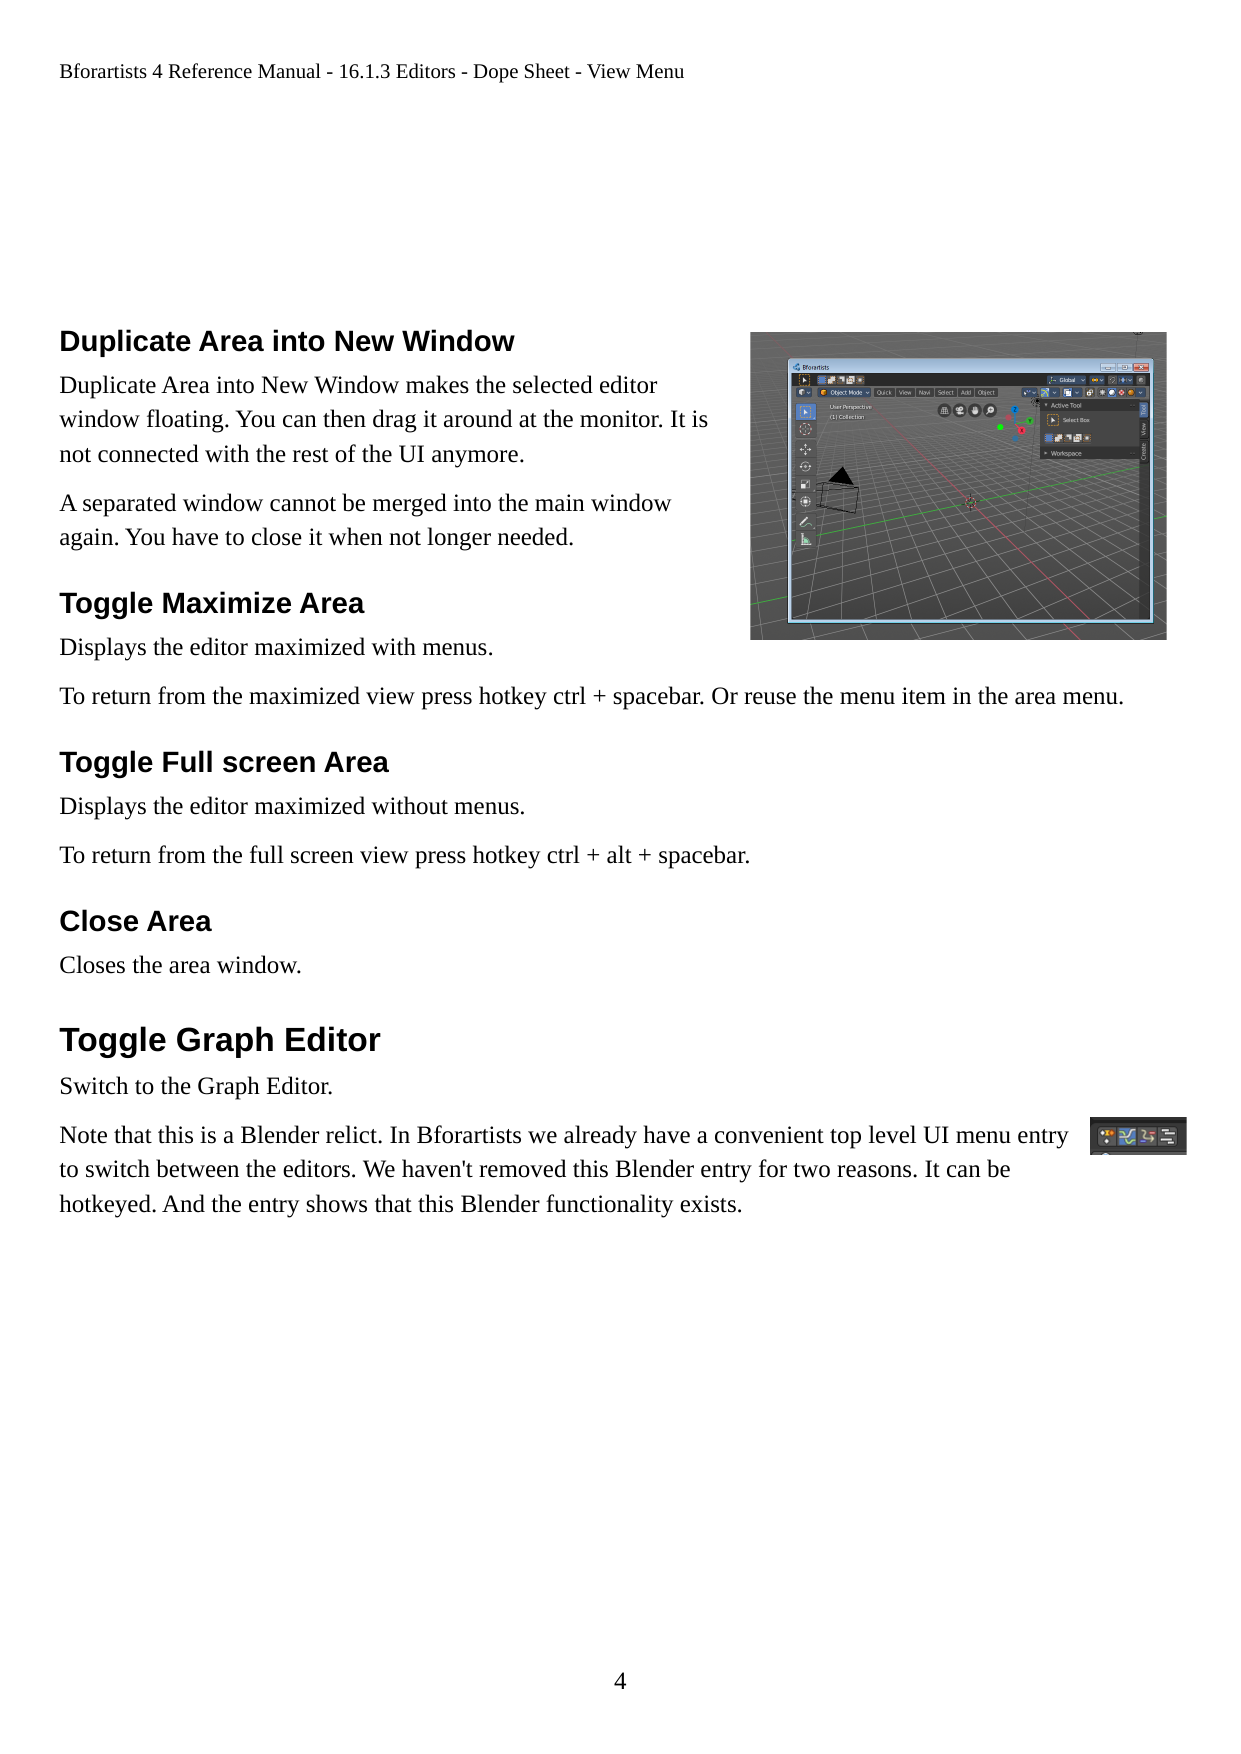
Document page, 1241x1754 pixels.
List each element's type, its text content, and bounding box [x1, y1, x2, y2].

text Closes the area window. [59, 950, 1181, 979]
text Displays the editor maximized without menus. [59, 791, 1181, 820]
text To return from the full screen view press hotkey ctrl + alt + spacebar. [59, 840, 1181, 869]
text Displays the editor maximized with menus. [59, 632, 1181, 661]
text A separated window cannot be merged into the main window again. You have to close it when not longer needed. [59, 488, 750, 551]
subtitle Toggle Graph Editor [59, 1020, 1181, 1058]
picture [750, 332, 1167, 640]
subtitle Close Area [59, 904, 1181, 937]
text Switch to the Graph Editor. [59, 1071, 1181, 1100]
text Note that this is a Blender relict. In Bforartists we already have a convenient top level UI menu entry to switch between the editors. We haven't removed this Blender entry for two reasons. It can be hotkeyed. And the entry shows that this Blender functionality exists. [59, 1120, 1181, 1218]
text To return from the maximized view press hotkey ctrl + spacebar. Or reuse the menu item in the area menu. [59, 681, 1181, 710]
subtitle Toggle Maximize Area [59, 586, 750, 619]
text Duplicate Area into New Window makes the selected editor window floating. You can then drag it around at the monitor. It is not connected with the rest of the UI anymore. [59, 370, 750, 467]
subtitle Duplicate Area into New Window [59, 323, 1181, 357]
subtitle [1167, 586, 1181, 619]
subtitle Toggle Full screen Area [59, 745, 1181, 778]
picture [1090, 1117, 1187, 1155]
